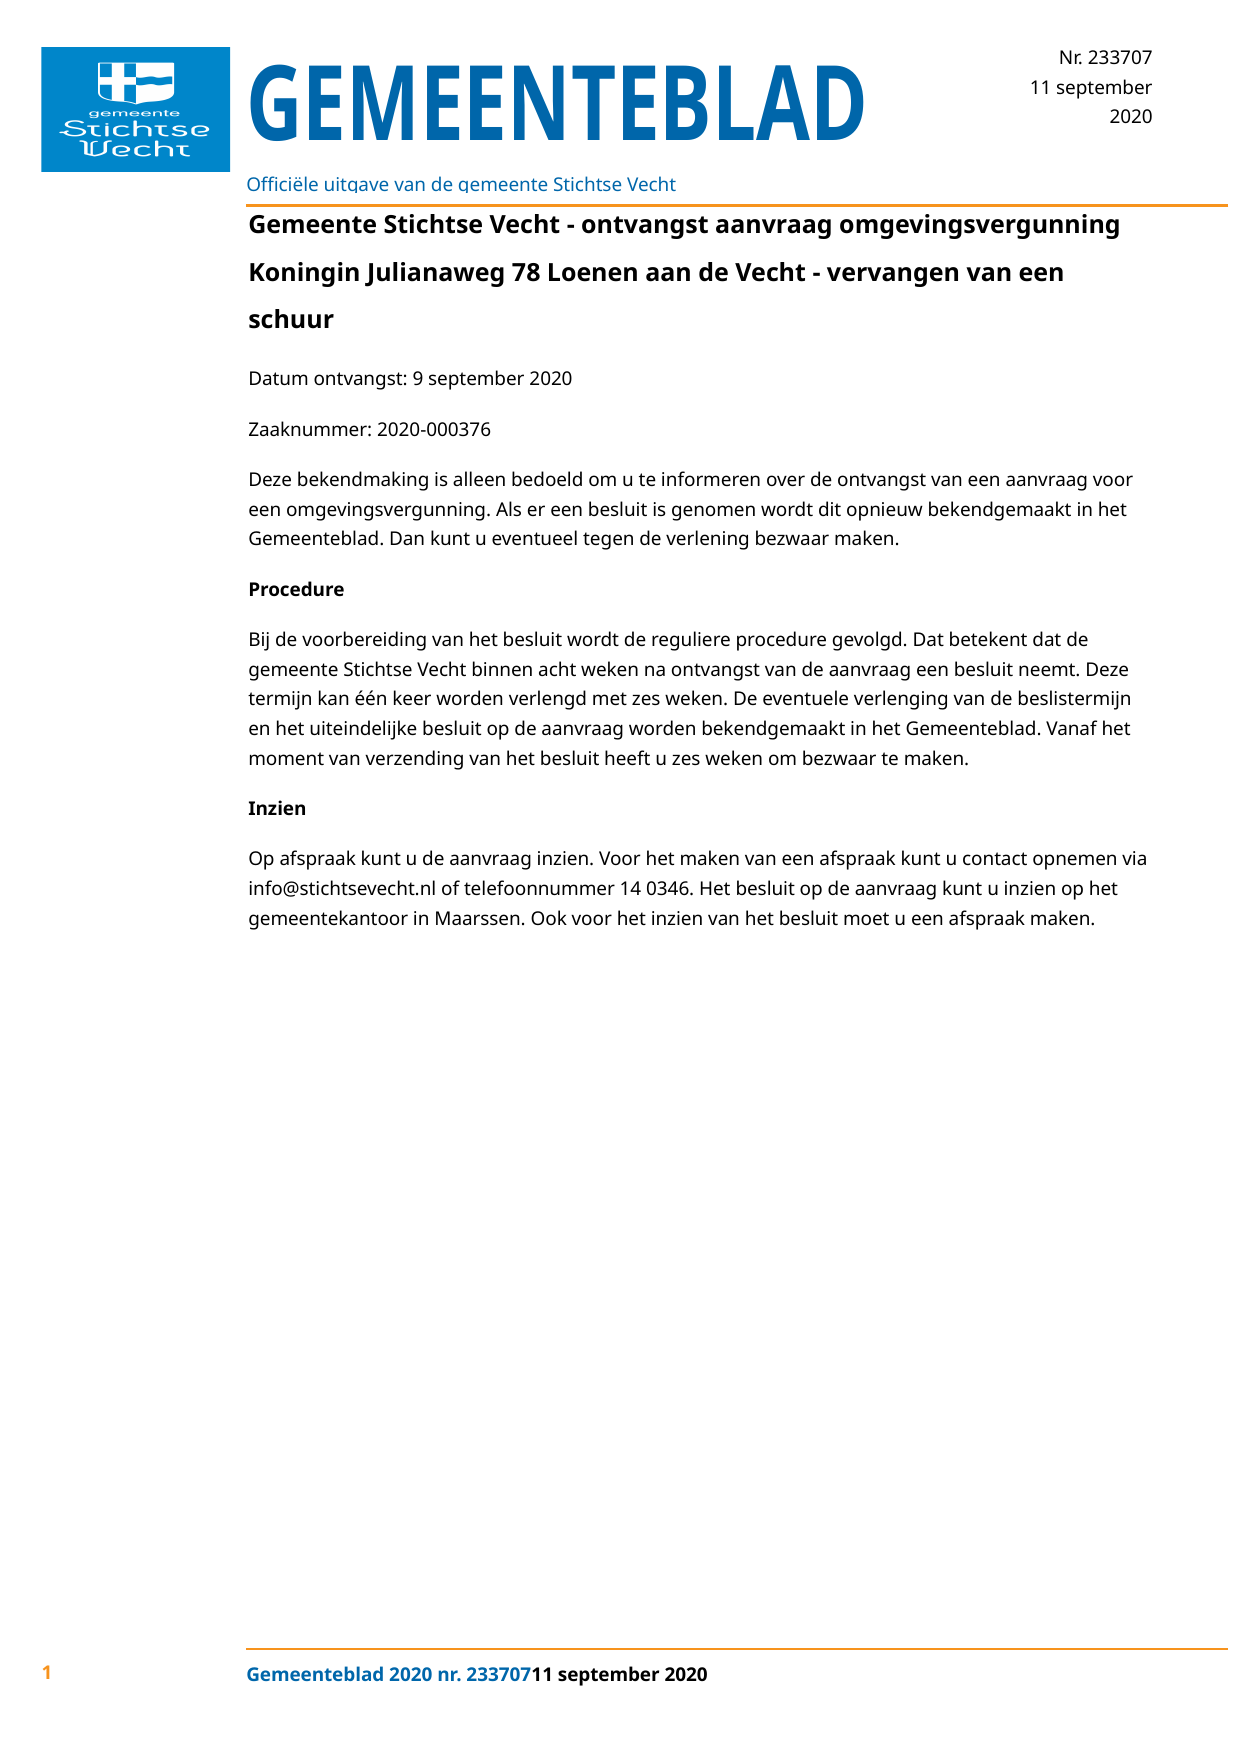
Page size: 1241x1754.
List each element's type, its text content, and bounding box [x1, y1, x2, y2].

text Bij de voorbereiding van het besluit wordt de reguliere procedure gevolgd. Dat betekent dat de gemeente Stichtse Vecht binnen acht weken na ontvangst van de aanvraag een besluit neemt. Deze termijn kan één keer worden verlengd met zes weken. De eventuele verlenging van de beslistermijn en het uiteindelijke besluit op de aanvraag worden bekendgemaakt in het Gemeenteblad. Vanaf het moment van verzending van het besluit heeft u zes weken om bezwaar te maken. [248, 626, 1152, 770]
text Gemeente Stichtse Vecht - ontvangst aanvraag omgevingsvergunning Koningin Julianaweg 78 Loenen aan de Vecht - vervangen van een schuur [248, 207, 1152, 336]
text Datum ontvangst: 9 september 2020 [248, 366, 1152, 391]
text Procedure [248, 576, 1152, 602]
text Inzien [248, 795, 1152, 821]
text Deze bekendmaking is alleen bedoeld om u te informeren over de ontvangst van een aanvraag voor een omgevingsvergunning. Als er een besluit is genomen wordt dit opnieuw bekendgemaakt in het Gemeenteblad. Dan kunt u eventueel tegen de verlening bezwaar maken. [248, 466, 1152, 551]
text Zaaknummer: 2020-000376 [248, 416, 1152, 442]
picture [137, 63, 174, 103]
text Op afspraak kunt u de aanvraag inzien. Voor het maken van een afspraak kunt u contact opnemen via info@stichtsevecht.nl of telefoonnummer 14 0346. Het besluit op de aanvraag kunt u inzien op het gemeentekantoor in Maarssen. Ook voor het inzien van het besluit moet u een afspraak maken. [248, 846, 1152, 930]
picture [99, 63, 135, 101]
